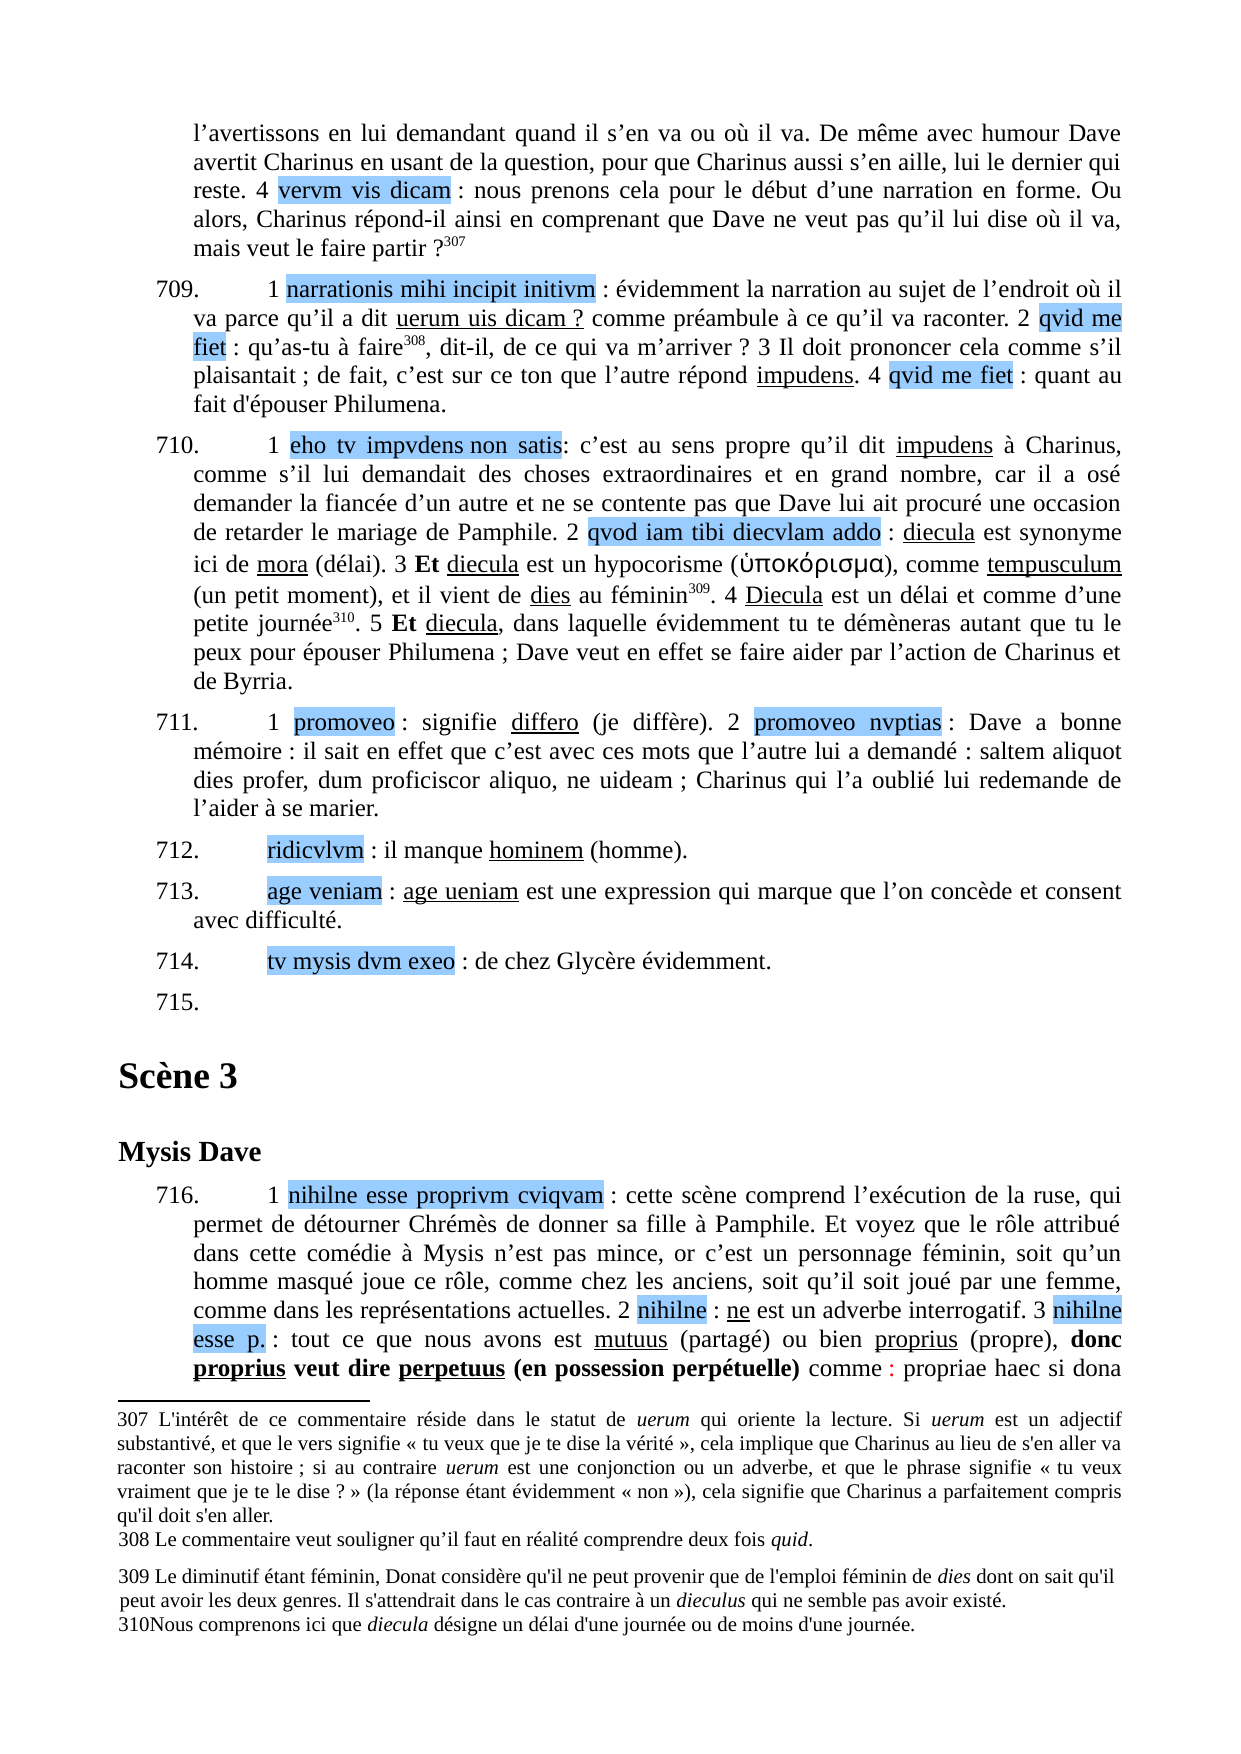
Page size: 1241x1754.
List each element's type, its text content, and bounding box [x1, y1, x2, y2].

list 1 nihilne esse proprivm cviqvam : cette scène comprend l’exécution de la ruse, qui permet de détourner Chrémès de donner sa fille à Pamphile. Et voyez que le rôle attribué dans cette comédie à Mysis n’est pas mince, or c’est un personnage féminin, soit qu’un homme masqué joue ce rôle, comme chez les anciens, soit qu’il soit joué par une femme, comme dans les représentations actuelles. 2 nihilne : ne est un adverbe interrogatif. 3 nihilne esse p. : tout ce que nous avons est mutuus (partagé) ou bien proprius (propre), donc proprius veut dire perpetuus (en possession perpétuelle) comme : propriae haec si dona [156, 1180, 1122, 1381]
list 1 narrationis mihi incipit initivm : évidemment la narration au sujet de l’endroit où il va parce qu’il a dit uerum uis dicam ? comme préambule à ce qu’il va raconter. 2 qvid me fiet : qu’as-tu à faire, dit-il, de ce qui va m’arriver ? 3 Il doit prononcer cela comme s’il plaisantait ; de fait, c’est sur ce ton que l’autre répond impudens. 4 qvid me fiet : quant au fait d'épouser Philumena. [156, 274, 1122, 418]
list tv mysis dvm exeo : de chez Glycère évidemment. [156, 946, 1122, 975]
list age veniam : age ueniam est une expression qui marque que l’on concède et consent avec difficulté. [156, 876, 1122, 933]
list 1 eho tv impvdens non satis: c’est au sens propre qu’il dit impudens à Charinus, comme s’il lui demandait des choses extraordinaires et en grand nombre, car il a osé demander la fiancée d’un autre et ne se contente pas que Dave lui ait procuré une occasion de retarder le mariage de Pamphile. 2 qvod iam tibi diecvlam addo : diecula est synonyme ici de mora (délai). 3 Et diecula est un hypocorisme (ὑποκόρισμα), comme tempusculum (un petit moment), et il vient de dies au féminin. 4 Diecula est un délai et comme d’une petite journée. 5 Et diecula, dans laquelle évidemment tu te démèneras autant que tu le peux pour épouser Philumena ; Dave veut en effet se faire aider par l’action de Charinus et de Byrria. [156, 431, 1122, 695]
list ridicvlvm : il manque hominem (homme). [156, 835, 1122, 863]
list 1 promoveo : signifie differo (je diffère). 2 promoveo nvptias : Dave a bonne mémoire : il sait en effet que c’est avec ces mots que l’autre lui a demandé : saltem aliquot dies profer, dum proficiscor aliquo, ne uideam ; Charinus qui l’a oublié lui redemande de l’aider à se marier. [156, 707, 1122, 822]
list Le commentaire veut souligner qu’il faut en réalité comprendre deux fois quid. [118, 1527, 1122, 1551]
subtitle Mysis Dave [118, 1134, 1122, 1168]
subtitle Scène 3 [118, 1053, 1122, 1097]
list l’avertissons en lui demandant quand il s’en va ou où il va. De même avec humour Dave avertit Charinus en usant de la question, pour que Charinus aussi s’en aille, lui le dernier qui reste. 4 vervm vis dicam : nous prenons cela pour le début d’une narration en forme. Ou alors, Charinus répond-il ainsi en comprenant que Dave ne veut pas qu’il lui dise où il va, mais veut le faire partir ? [156, 118, 1122, 262]
list Le diminutif étant féminin, Donat considère qu'il ne peut provenir que de l'emploi féminin de dies dont on sait qu'il peut avoir les deux genres. Il s'attendrait dans le cas contraire à un dieculus qui ne semble pas avoir existé. [118, 1563, 1122, 1612]
list L'intérêt de ce commentaire réside dans le statut de uerum qui oriente la lecture. Si uerum est un adjectif substantivé, et que le vers signifie « tu veux que je te dise la vérité », cela implique que Charinus au lieu de s'en aller va raconter son histoire ; si au contraire uerum est une conjonction ou un adverbe, et que le phrase signifie « tu veux vraiment que je te le dise ? » (la réponse étant évidemment « non »), cela signifie que Charinus a parfaitement compris qu'il doit s'en aller. [117, 1407, 1122, 1527]
list Nous comprenons ici que diecula désigne un délai d'une journée ou de moins d'une journée. [118, 1612, 1122, 1636]
